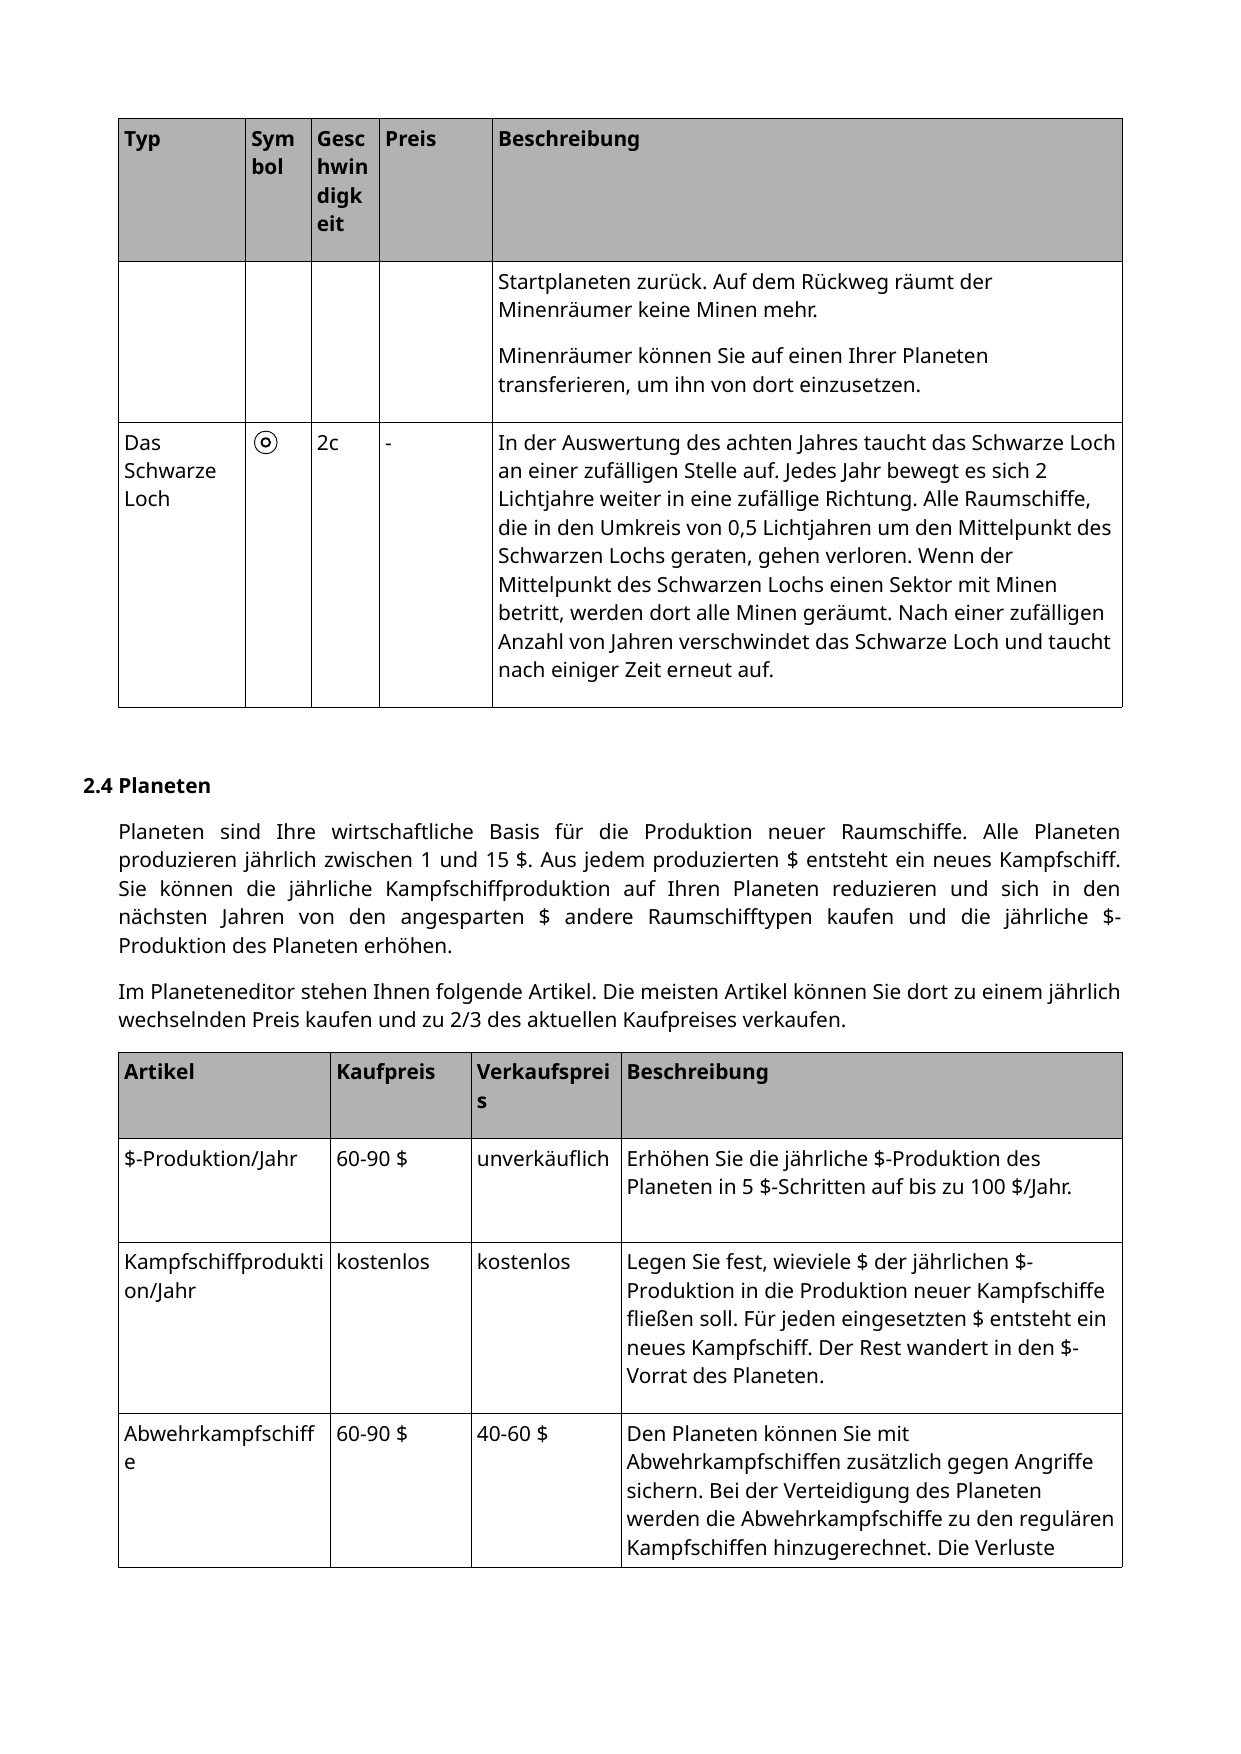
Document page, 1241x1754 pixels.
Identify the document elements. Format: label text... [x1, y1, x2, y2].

table_cell - [380, 423, 492, 707]
table_cell 2c [312, 423, 379, 707]
table_cell [246, 423, 311, 707]
table_cell Startplaneten zurück. Auf dem Rückweg räumt der Minenräumer keine Minen mehr. Minenräumer können Sie auf einen Ihrer Planeten transferieren, um ihn von dort einzusetzen. [493, 262, 1122, 422]
table_cell [312, 262, 379, 422]
table_cell unverkäuflich [472, 1139, 621, 1242]
table_cell In der Auswertung des achten Jahres taucht das Schwarze Loch an einer zufälligen Stelle auf. Jedes Jahr bewegt es sich 2 Lichtjahre weiter in eine zufällige Richtung. Alle Raumschiffe, die in den Umkreis von 0,5 Lichtjahren um den Mittelpunkt des Schwarzen Lochs geraten, gehen verloren. Wenn der Mittelpunkt des Schwarzen Lochs einen Sektor mit Minen betritt, werden dort alle Minen geräumt. Nach einer zufälligen Anzahl von Jahren verschwindet das Schwarze Loch und taucht nach einiger Zeit erneut auf. [493, 423, 1122, 707]
text Planeten sind Ihre wirtschaftliche Basis für die Produktion neuer Raumschiffe. Alle Planeten produzieren jährlich zwischen 1 und 15 $. Aus jedem produzierten $ entsteht ein neues Kampfschiff. Sie können die jährliche Kampfschiffproduktion auf Ihren Planeten reduzieren und sich in den nächsten Jahren von den angesparten $ andere Raumschifftypen kaufen und die jährliche $-Produktion des Planeten erhöhen. [118, 817, 1122, 959]
table_cell Abwehrkampfschiffe [119, 1414, 330, 1567]
table_header Artikel [119, 1053, 330, 1138]
table_header Symbol [246, 119, 311, 261]
table_header Geschwindigkeit [312, 119, 379, 261]
table_header Typ [119, 119, 245, 261]
table_header Verkaufspreis [472, 1053, 621, 1138]
table_cell Legen Sie fest, wieviele $ der jährlichen $-Produktion in die Produktion neuer Kampfschiffe fließen soll. Für jeden eingesetzten $ entsteht ein neues Kampfschiff. Der Rest wandert in den $-Vorrat des Planeten. [622, 1243, 1122, 1413]
table_cell Das Schwarze Loch [119, 423, 245, 707]
table_cell Den Planeten können Sie mit Abwehrkampfschiffen zusätzlich gegen Angriffe sichern. Bei der Verteidigung des Planeten werden die Abwehrkampfschiffe zu den regulären Kampfschiffen hinzugerechnet. Die Verluste [622, 1414, 1122, 1567]
table_cell 60-90 $ [331, 1414, 471, 1567]
table_cell [246, 262, 311, 422]
table_cell Erhöhen Sie die jährliche $-Produktion des Planeten in 5 $-Schritten auf bis zu 100 $/Jahr. [622, 1139, 1122, 1242]
table_cell 40-60 $ [472, 1414, 621, 1567]
subtitle Planeten [118, 771, 1122, 799]
table_cell [119, 262, 245, 422]
table_cell Kampfschiffproduktion/Jahr [119, 1243, 330, 1413]
table_cell 60-90 $ [331, 1139, 471, 1242]
table_cell kostenlos [331, 1243, 471, 1413]
table_header Beschreibung [622, 1053, 1122, 1138]
table_cell [380, 262, 492, 422]
text Im Planeteneditor stehen Ihnen folgende Artikel. Die meisten Artikel können Sie dort zu einem jährlich wechselnden Preis kaufen und zu 2/3 des aktuellen Kaufpreises verkaufen. [118, 977, 1122, 1034]
table_header Preis [380, 119, 492, 261]
table_cell $-Produktion/Jahr [119, 1139, 330, 1242]
table_cell kostenlos [472, 1243, 621, 1413]
table_header Beschreibung [493, 119, 1122, 261]
table_header Kaufpreis [331, 1053, 471, 1138]
